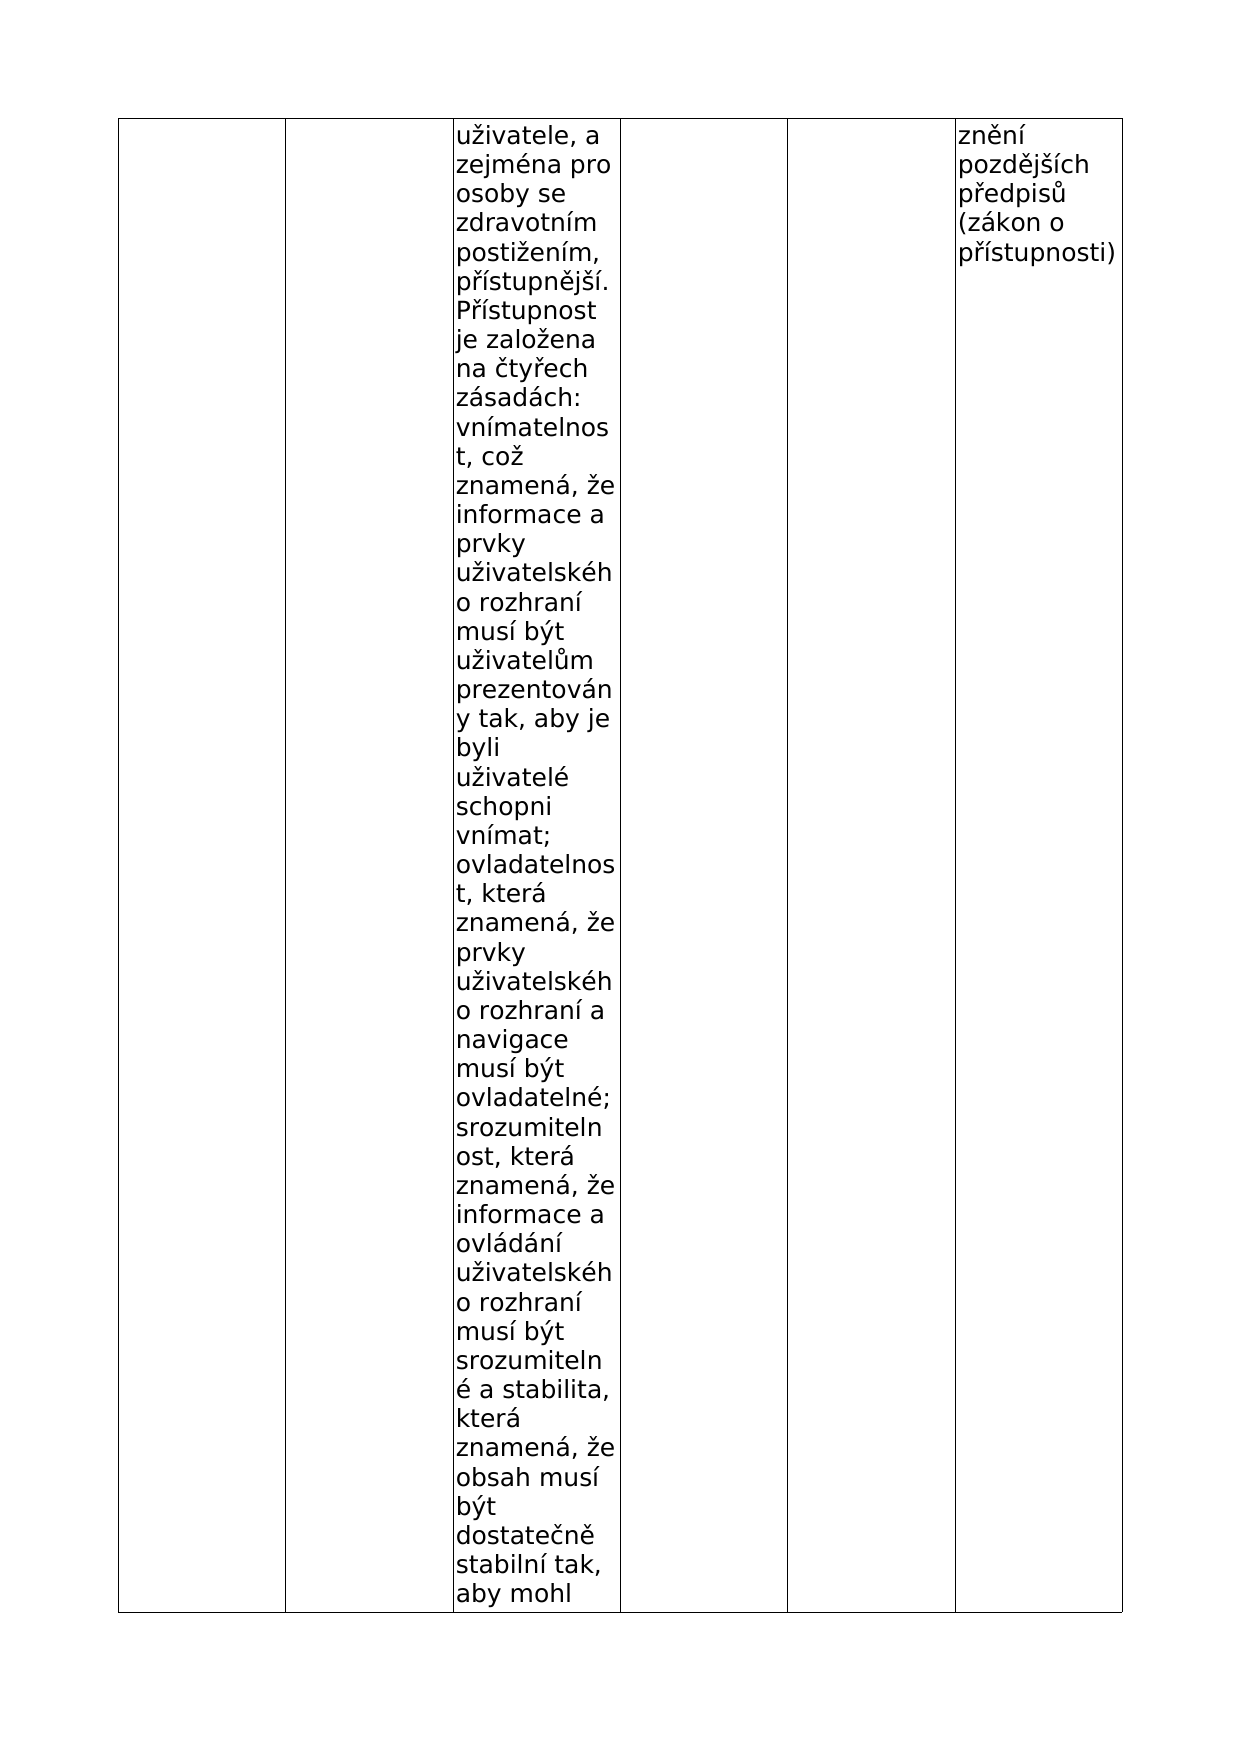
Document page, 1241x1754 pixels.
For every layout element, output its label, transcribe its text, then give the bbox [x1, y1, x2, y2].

table_cell [621, 119, 787, 1612]
table_cell [286, 119, 453, 1612]
table_cell [119, 119, 285, 1612]
table_cell znění pozdějších předpisů (zákon o přístupnosti) [956, 119, 1122, 1612]
table_cell [788, 119, 955, 1612]
table_cell uživatele, a zejména pro osoby se zdravotním postižením, přístupnější. Přístupnost je založena na čtyřech zásadách: vnímatelnost, což znamená, že informace a prvky uživatelského rozhraní musí být uživatelům prezentovány tak, aby je byli uživatelé schopni vnímat; ovladatelnost, která znamená, že prvky uživatelského rozhraní a navigace musí být ovladatelné; srozumitelnost, která znamená, že informace a ovládání uživatelského rozhraní musí být srozumitelné a stabilita, která znamená, že obsah musí být dostatečně stabilní tak, aby mohl [454, 119, 620, 1612]
